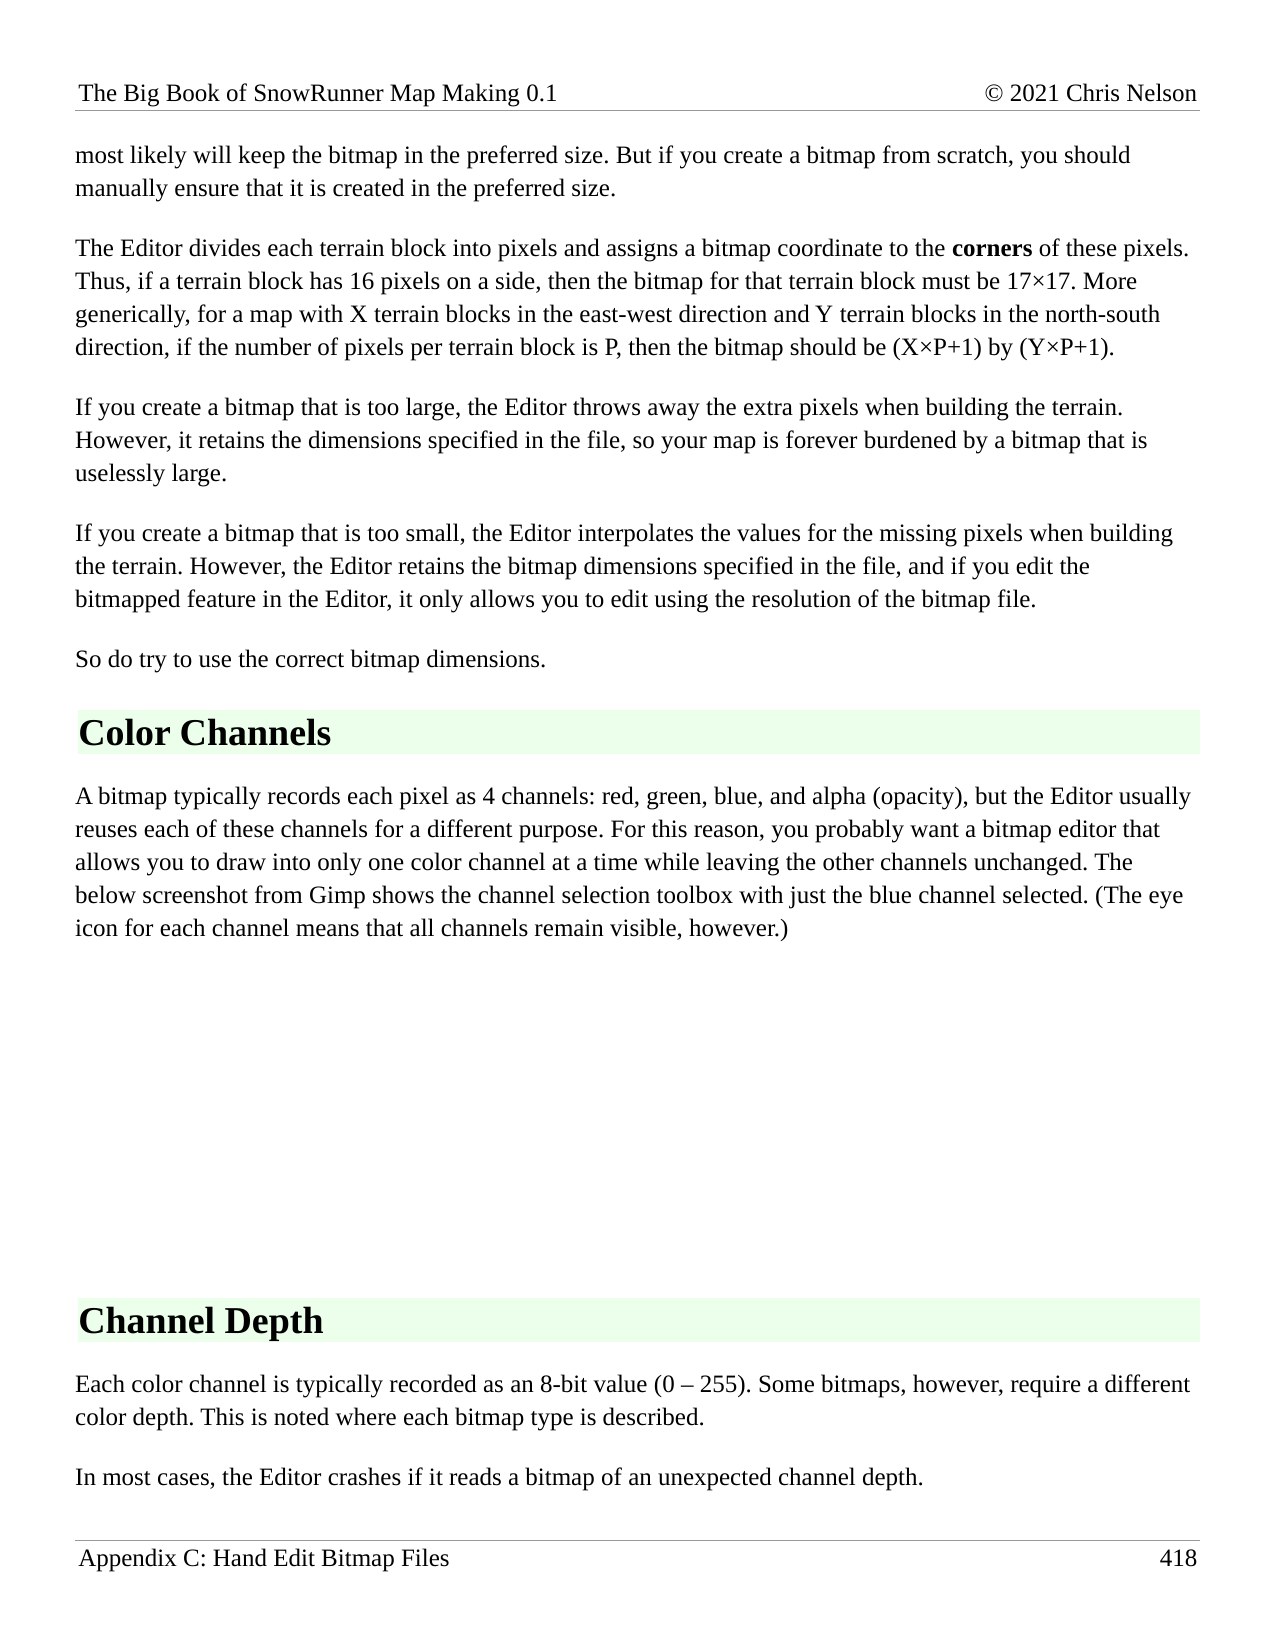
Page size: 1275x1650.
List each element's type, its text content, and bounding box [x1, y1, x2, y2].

text most likely will keep the bitmap in the preferred size. But if you create a bitmap from scratch, you should manually ensure that it is created in the preferred size. [75, 140, 1200, 202]
subtitle Color Channels [78, 710, 1200, 754]
text A bitmap typically records each pixel as 4 channels: red, green, blue, and alpha (opacity), but the Editor usually reuses each of these channels for a different purpose. For this reason, you probably want a bitmap editor that allows you to draw into only one color channel at a time while leaving the other channels unchanged. The below screenshot from Gimp shows the channel selection toolbox with just the blue channel selected. (The eye icon for each channel means that all channels remain visible, however.) [75, 781, 1200, 942]
text If you create a bitmap that is too large, the Editor throws away the extra pixels when building the terrain. However, it retains the dimensions specified in the file, so your map is forever burdened by a bitmap that is uselessly large. [75, 392, 1200, 487]
text The Editor divides each terrain block into pixels and assigns a bitmap coordinate to the corners of these pixels. Thus, if a terrain block has 16 pixels on a side, then the bitmap for that terrain block must be 17×17. More generically, for a map with X terrain blocks in the east-west direction and Y terrain blocks in the north-south direction, if the number of pixels per terrain block is P, then the bitmap should be (X×P+1) by (Y×P+1). [75, 233, 1200, 361]
text Each color channel is typically recorded as an 8-bit value (0 – 255). Some bitmaps, however, require a different color depth. This is noted where each bitmap type is described. [75, 1369, 1200, 1430]
text In most cases, the Editor crashes if it reads a bitmap of an unexpected channel depth. [75, 1462, 1200, 1490]
text So do try to use the correct bitmap dimensions. [75, 644, 1200, 673]
subtitle Channel Depth [78, 1298, 1200, 1342]
text If you create a bitmap that is too small, the Editor interpolates the values for the missing pixels when building the terrain. However, the Editor retains the bitmap dimensions specified in the file, and if you edit the bitmapped feature in the Editor, it only allows you to edit using the resolution of the bitmap file. [75, 518, 1200, 613]
